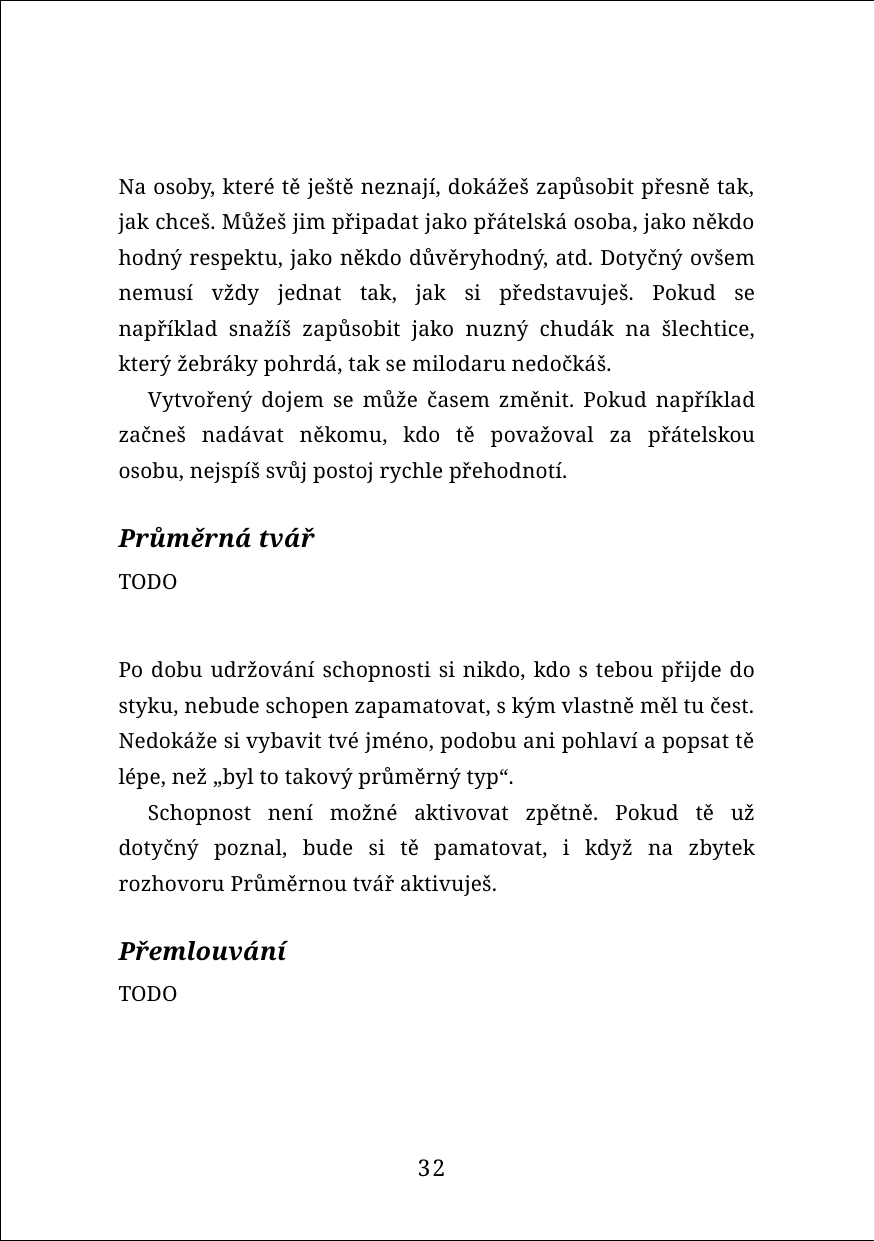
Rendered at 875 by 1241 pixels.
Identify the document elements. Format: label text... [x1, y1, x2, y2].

subtitle Přemlouvání [118, 934, 756, 968]
text Po dobu udržování schopnosti si nikdo, kdo s tebou přijde do styku, nebude schopen zapamatovat, s kým vlastně měl tu čest. Nedokáže si vybavit tvé jméno, podobu ani pohlaví a popsat tě lépe, než „byl to takový průměrný typ“. Schopnost není možné aktivovat zpětně. Pokud tě už dotyčný poznal, bude si tě pamatovat, i když na zbytek rozhovoru Průměrnou tvář aktivuješ. [118, 656, 756, 897]
text TODO [118, 567, 756, 631]
text Na osoby, které tě ještě neznají, dokážeš zapůsobit přesně tak, jak chceš. Můžeš jim připadat jako přátelská osoba, jako někdo hodný respektu, jako někdo důvěryhodný, atd. Dotyčný ovšem nemusí vždy jednat tak, jak si představuješ. Pokud se například snažíš zapůsobit jako nuzný chudák na šlechtice, který žebráky pohrdá, tak se milodaru nedočkáš. Vytvořený dojem se může časem změnit. Pokud například začneš nadávat někomu, kdo tě považoval za přátelskou osobu, nejspíš svůj postoj rychle přehodnotí. [118, 172, 756, 484]
text TODO [118, 979, 756, 1008]
subtitle Průměrná tvář [118, 521, 756, 555]
